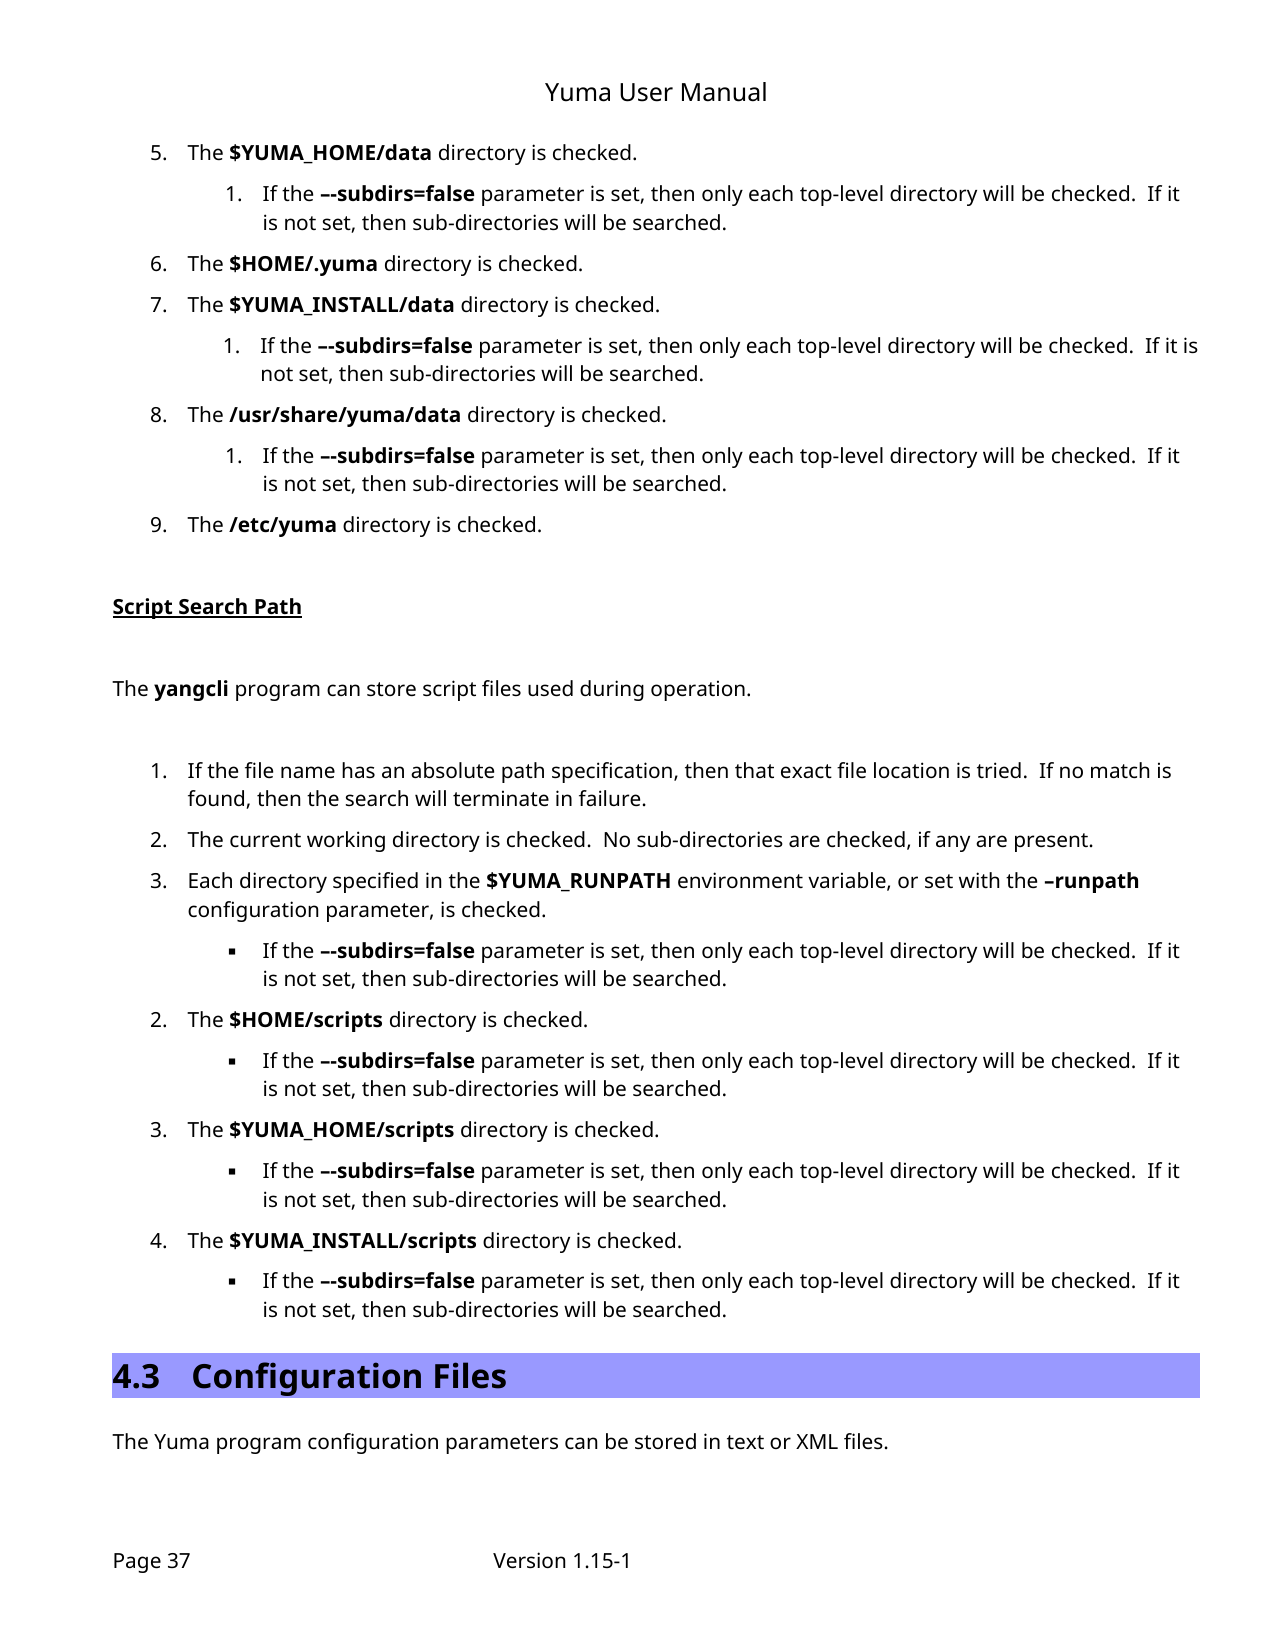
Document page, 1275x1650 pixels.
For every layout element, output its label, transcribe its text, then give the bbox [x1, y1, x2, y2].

subtitle Configuration Files [112, 1353, 1200, 1398]
list If the –-subdirs=false parameter is set, then only each top-level directory will be checked. If it is not set, then sub-directories will be searched. [225, 1046, 1200, 1103]
list The $HOME/scripts directory is checked. [150, 1005, 1200, 1033]
list If the –-subdirs=false parameter is set, then only each top-level directory will be checked. If it is not set, then sub-directories will be searched. [225, 441, 1200, 498]
list If the –-subdirs=false parameter is set, then only each top-level directory will be checked. If it is not set, then sub-directories will be searched. [225, 936, 1200, 993]
list The $YUMA_HOME/data directory is checked. [150, 138, 1200, 167]
text The Yuma program configuration parameters can be stored in text or XML files. [112, 1427, 1200, 1456]
list The $YUMA_INSTALL/data directory is checked. [150, 290, 1200, 318]
list If the file name has an absolute path specification, then that exact file location is tried. If no match is found, then the search will terminate in failure. [150, 756, 1200, 813]
text Script Search Path [112, 592, 1200, 621]
list The $HOME/.yuma directory is checked. [150, 249, 1200, 277]
list Each directory specified in the $YUMA_RUNPATH environment variable, or set with the –runpath configuration parameter, is checked. [150, 866, 1200, 923]
list If the –-subdirs=false parameter is set, then only each top-level directory will be checked. If it is not set, then sub-directories will be searched. [225, 179, 1200, 236]
list The /usr/share/yuma/data directory is checked. [150, 400, 1200, 428]
list The $YUMA_INSTALL/scripts directory is checked. [150, 1226, 1200, 1254]
list If the –-subdirs=false parameter is set, then only each top-level directory will be checked. If it is not set, then sub-directories will be searched. [225, 1267, 1200, 1323]
list The /etc/yuma directory is checked. [150, 510, 1200, 539]
text The yangcli program can store script files used during operation. [112, 674, 1200, 703]
list If the –-subdirs=false parameter is set, then only each top-level directory will be checked. If it is not set, then sub-directories will be searched. [223, 331, 1200, 388]
list The $YUMA_HOME/scripts directory is checked. [150, 1115, 1200, 1144]
list If the –-subdirs=false parameter is set, then only each top-level directory will be checked. If it is not set, then sub-directories will be searched. [225, 1156, 1200, 1213]
list The current working directory is checked. No sub-directories are checked, if any are present. [150, 825, 1200, 854]
